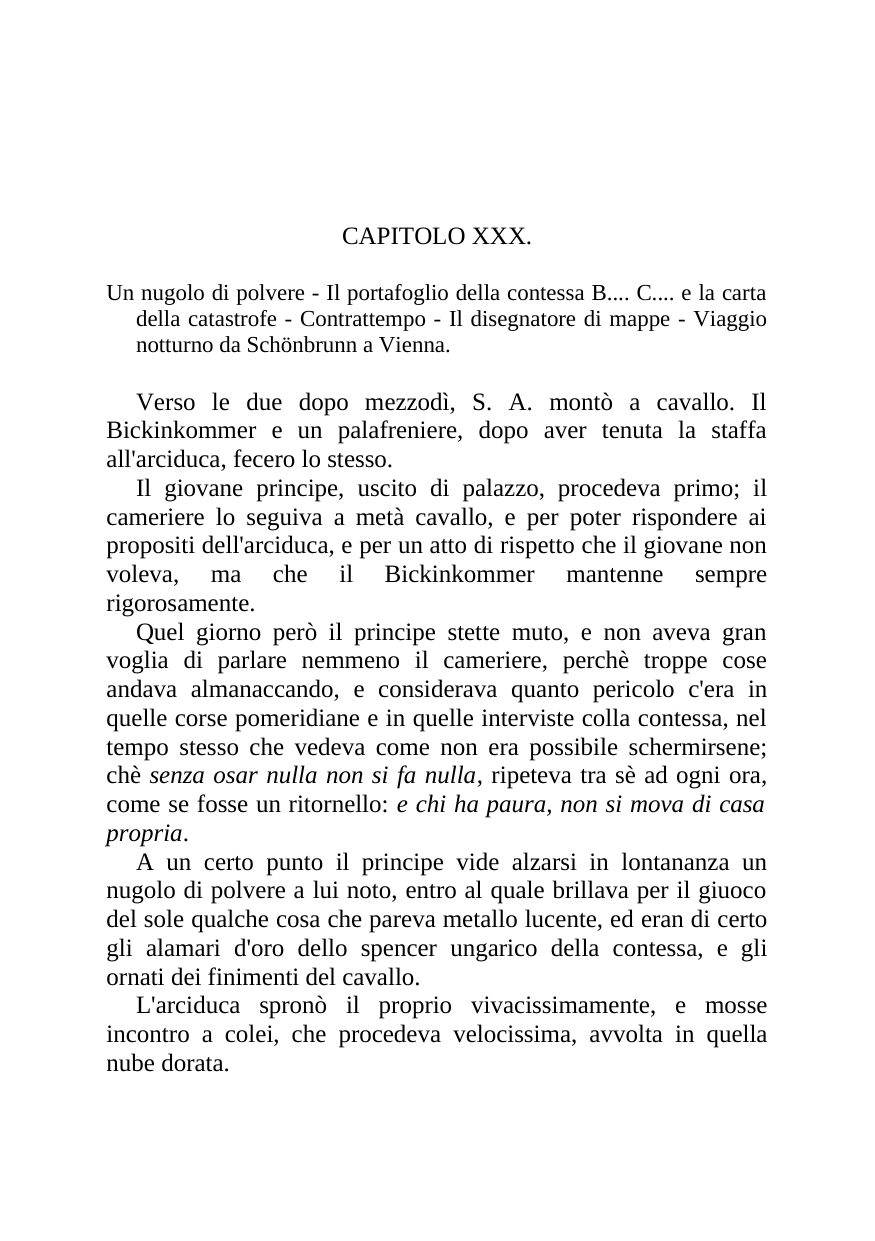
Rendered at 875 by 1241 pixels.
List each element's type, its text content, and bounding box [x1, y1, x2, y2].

text L'arciduca spronò il proprio vivacissimamente, e mosse incontro a colei, che procedeva velocissima, avvolta in quella nube dorata. [106, 990, 768, 1077]
text Il giovane principe, uscito di palazzo, procedeva primo; il cameriere lo seguiva a metà cavallo, e per poter rispondere ai propositi dell'arciduca, e per un atto di rispetto che il giovane non voleva, ma che il Bickinkommer mantenne sempre rigorosamente. [106, 473, 768, 617]
text CAPITOLO XXX. [106, 221, 768, 250]
text A un certo punto il principe vide alzarsi in lontananza un nugolo di polvere a lui noto, entro al quale brillava per il giuoco del sole qualche cosa che pareva metallo lucente, ed eran di certo gli alamari d'oro dello spencer ungarico della contessa, e gli ornati dei finimenti del cavallo. [106, 847, 768, 990]
text Verso le due dopo mezzodì, S. A. montò a cavallo. Il Bickinkommer e un palafreniere, dopo aver tenuta la staffa all'arciduca, fecero lo stesso. [106, 387, 768, 473]
text Un nugolo di polvere - Il portafoglio della contessa B.... C.... e la carta della catastrofe - Contrattempo - Il disegnatore di mappe - Viaggio notturno da Schönbrunn a Vienna. [106, 279, 768, 358]
text Quel giorno però il principe stette muto, e non aveva gran voglia di parlare nemmeno il cameriere, perchè troppe cose andava almanaccando, e considerava quanto pericolo c'era in quelle corse pomeridiane e in quelle interviste colla contessa, nel tempo stesso che vedeva come non era possibile schermirsene; chè senza osar nulla non si fa nulla, ripeteva tra sè ad ogni ora, come se fosse un ritornello: e chi ha paura, non si mova di casa propria. [106, 617, 768, 847]
